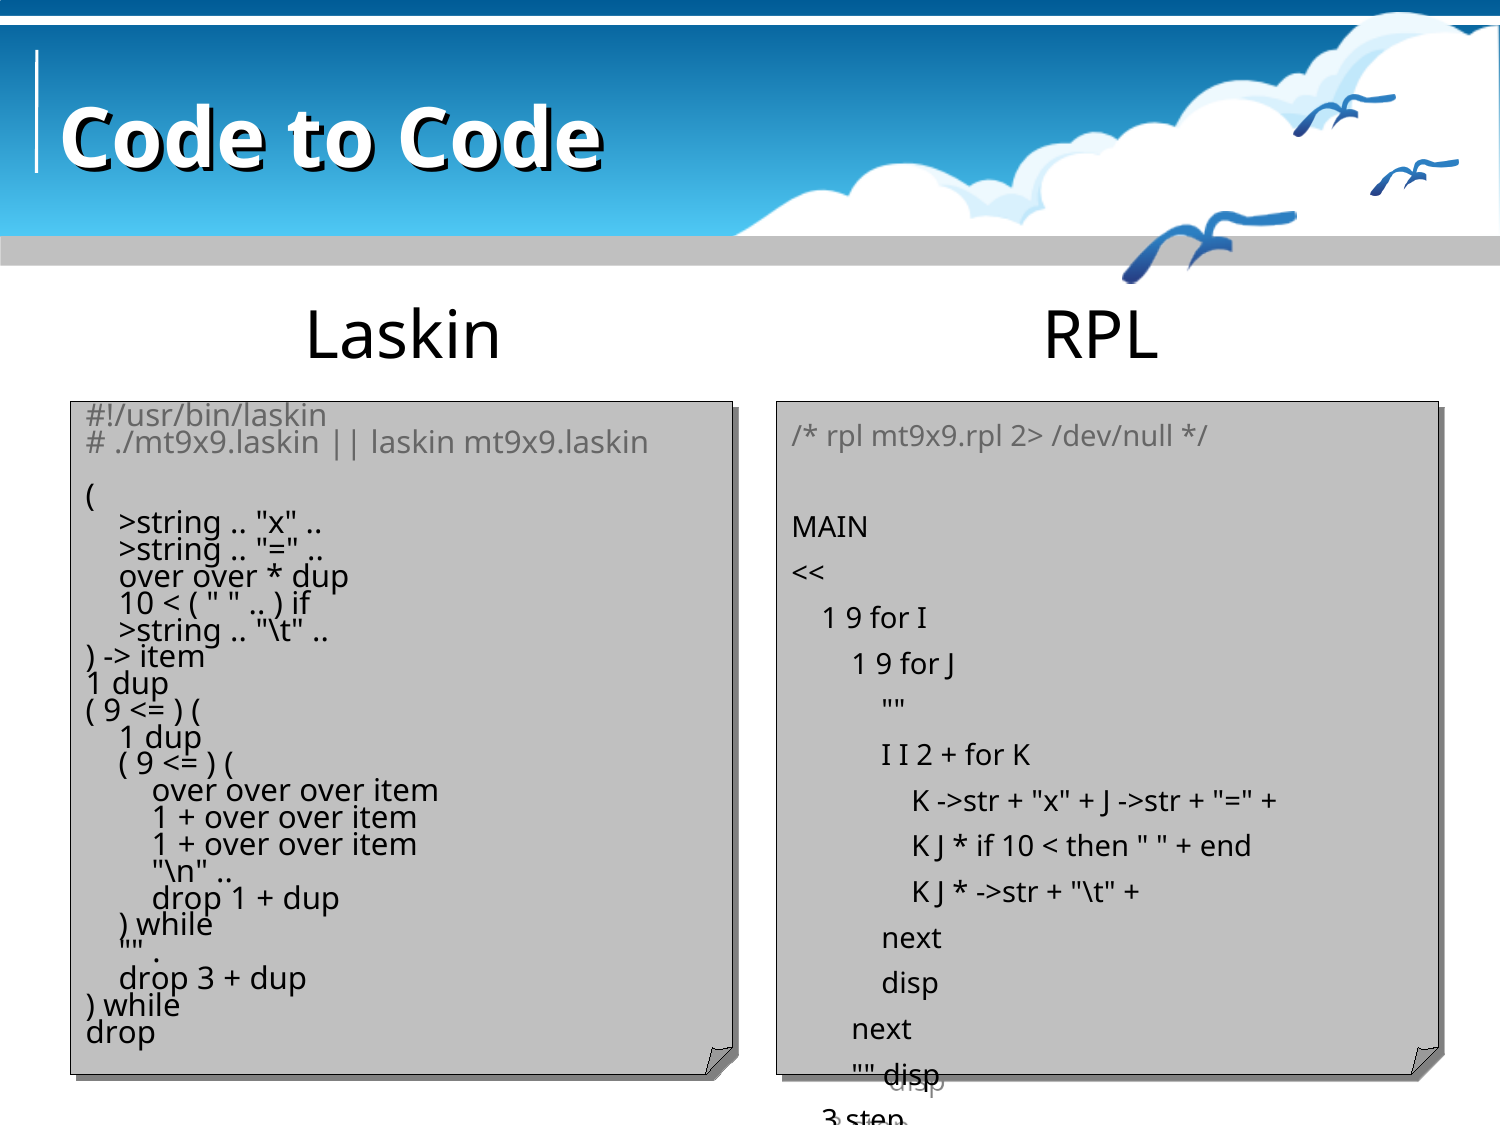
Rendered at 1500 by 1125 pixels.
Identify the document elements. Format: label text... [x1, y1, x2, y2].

text_box #!/usr/bin/laskin # ./mt9x9.laskin || laskin mt9x9.laskin ( >string .. "x" .. >string .. "=" .. over over * dup 10 < ( " " .. ) if >string .. "\t" .. ) -> item 1 dup ( 9 <= ) ( 1 dup ( 9 <= ) ( over over over item 1 + over over item 1 + over over item "\n" .. drop 1 + dup ) while "" . drop 3 + dup ) while drop [70, 401, 733, 1075]
picture [730, 12, 1500, 284]
text_box RPL [1027, 283, 1205, 388]
text_box /* rpl mt9x9.rpl 2> /dev/null */ MAIN << 1 9 for I 1 9 for J "" I I 2 + for K K ->str + "x" + J ->str + "=" + K J * if 10 < then " " + end K J * ->str + "\t" + next disp next "" disp 3 step >> [776, 401, 1439, 1075]
title Code to Code [59, 86, 1465, 186]
text_box Laskin [289, 283, 556, 388]
